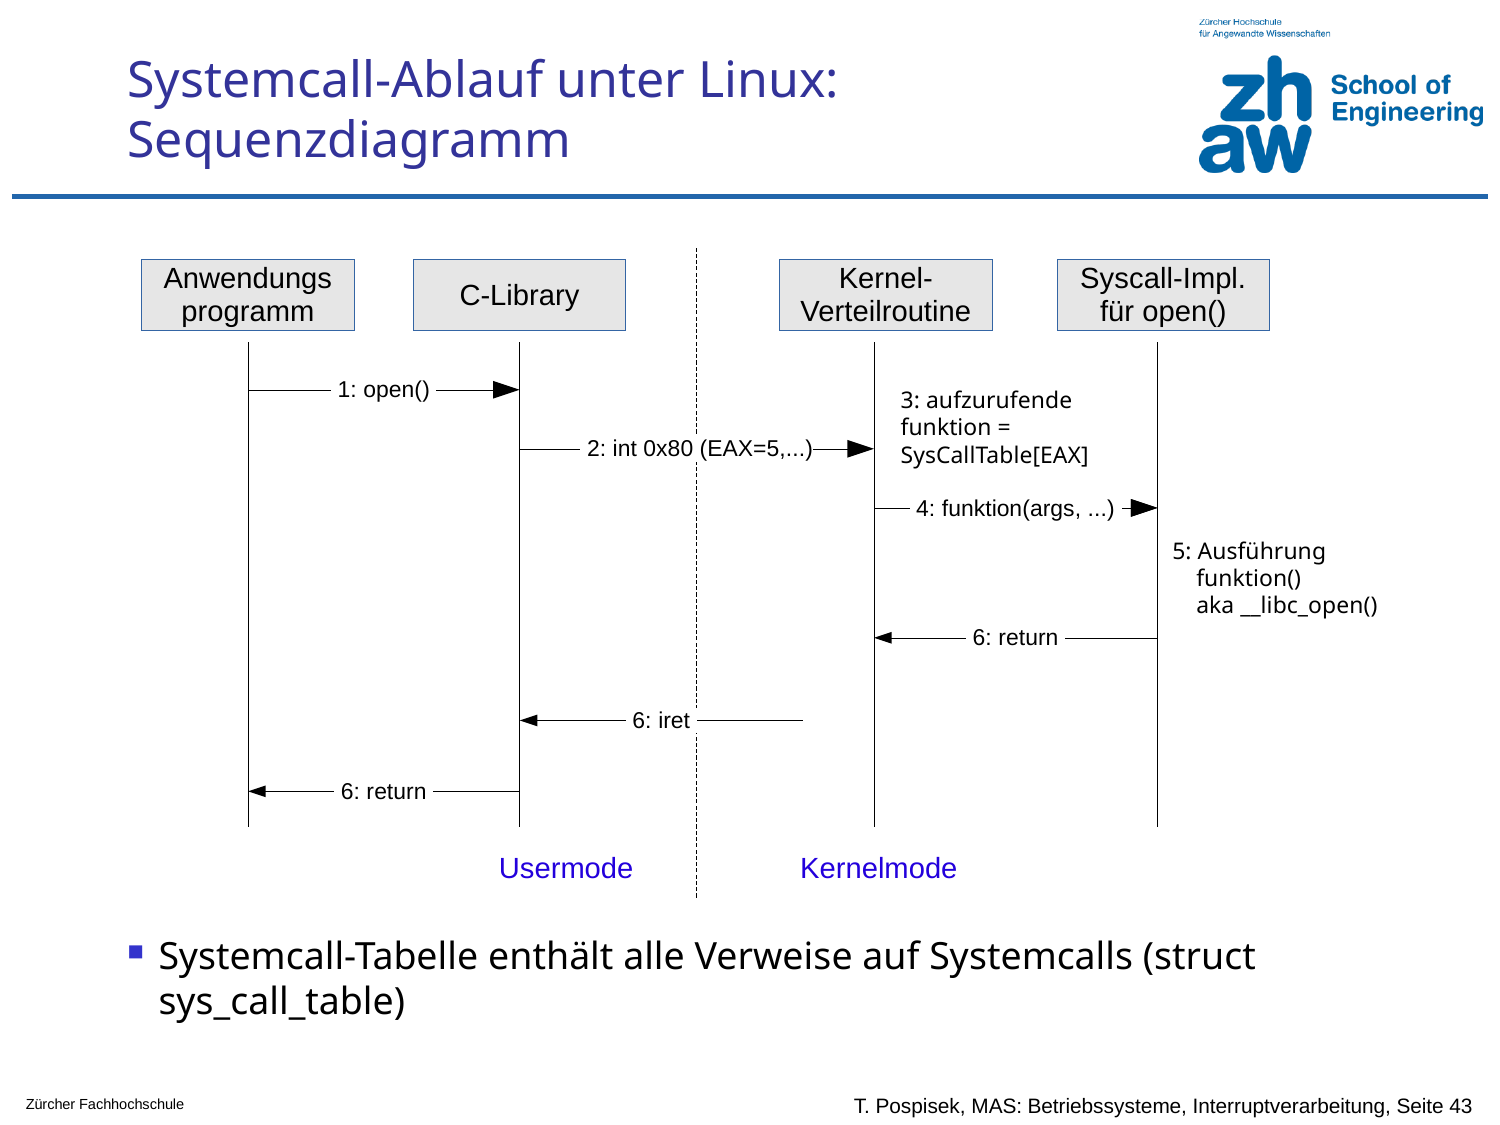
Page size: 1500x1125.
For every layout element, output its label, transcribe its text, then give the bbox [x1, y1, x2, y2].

picture [1199, 19, 1483, 173]
text_box Anwendungs programm [141, 259, 355, 331]
text_box Systemcall-Tabelle enthält alle Verweise auf Systemcalls (struct sys_call_table) [112, 924, 1350, 1030]
title Systemcall-Ablauf unter Linux: Sequenzdiagramm [112, 50, 1391, 175]
text_box 5: Ausführung funktion() aka __libc_open() [1157, 528, 1477, 626]
text_box Syscall-Impl. für open() [1057, 259, 1270, 331]
text_box Kernelmode [785, 844, 973, 893]
text_box C-Library [413, 259, 626, 331]
text_box Usermode [484, 844, 650, 893]
text_box Kernel- Verteilroutine [779, 259, 993, 331]
text_box 3: aufzurufende funktion = SysCallTable[EAX] [885, 377, 1205, 476]
